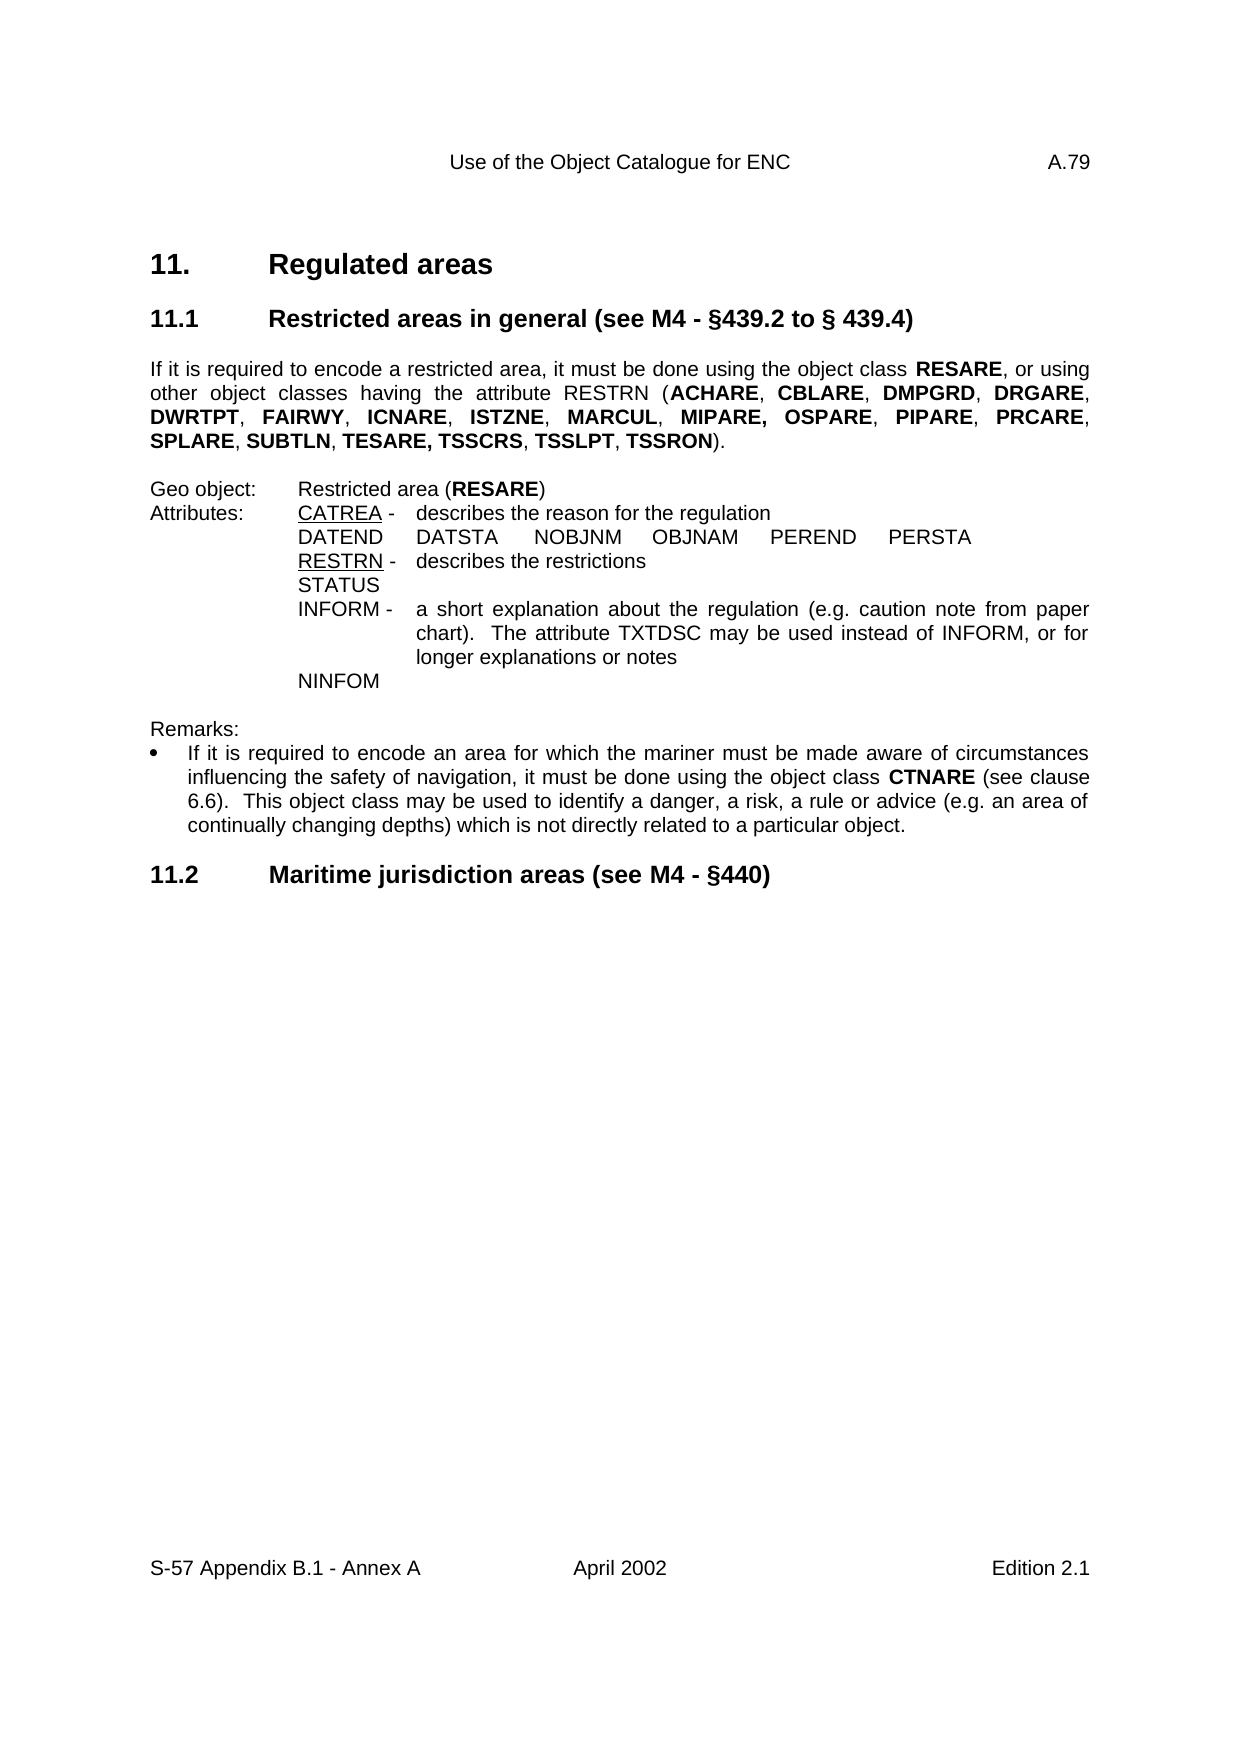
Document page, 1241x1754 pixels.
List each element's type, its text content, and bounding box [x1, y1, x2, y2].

text If it is required to encode a restricted area, it must be done using the object class RESARE, or using other object classes having the attribute RESTRN (ACHARE, CBLARE, DMPGRD, DRGARE, DWRTPT, FAIRWY, ICNARE, ISTZNE, MARCUL, MIPARE, OSPARE, PIPARE, PRCARE, SPLARE, SUBTLN, TESARE, TSSCRS, TSSLPT, TSSRON). [150, 357, 1090, 453]
text RESTRN - describes the restrictions [298, 549, 1090, 573]
subtitle Maritime jurisdiction areas (see M4 ‑ §440) [150, 860, 1090, 889]
text INFORM - a short explanation about the regulation (e.g. caution note from paper chart). The attribute TXTDSC may be used instead of INFORM, or for longer explanations or notes [298, 597, 1090, 668]
text NINFOM [150, 668, 1090, 692]
subtitle 11. Regulated areas [150, 247, 1090, 280]
subtitle 11.1 Restricted areas in general (see M4 - §439.2 to § 439.4) [150, 304, 1090, 333]
list If it is required to encode an area for which the mariner must be made aware of circumstances influencing the safety of navigation, it must be done using the object class CTNARE (see clause 6.6). This object class may be used to identify a danger, a risk, a rule or advice (e.g. an area of continually changing depths) which is not directly related to a particular object. [150, 740, 1090, 836]
text STATUS [150, 573, 1090, 597]
text Remarks: [150, 716, 1090, 740]
text Geo object: Restricted area (RESARE) [150, 477, 1090, 501]
text Attributes: CATREA - describes the reason for the regulation [150, 501, 1090, 525]
text DATEND DATSTA NOBJNM OBJNAM PEREND PERSTA [150, 525, 1090, 549]
